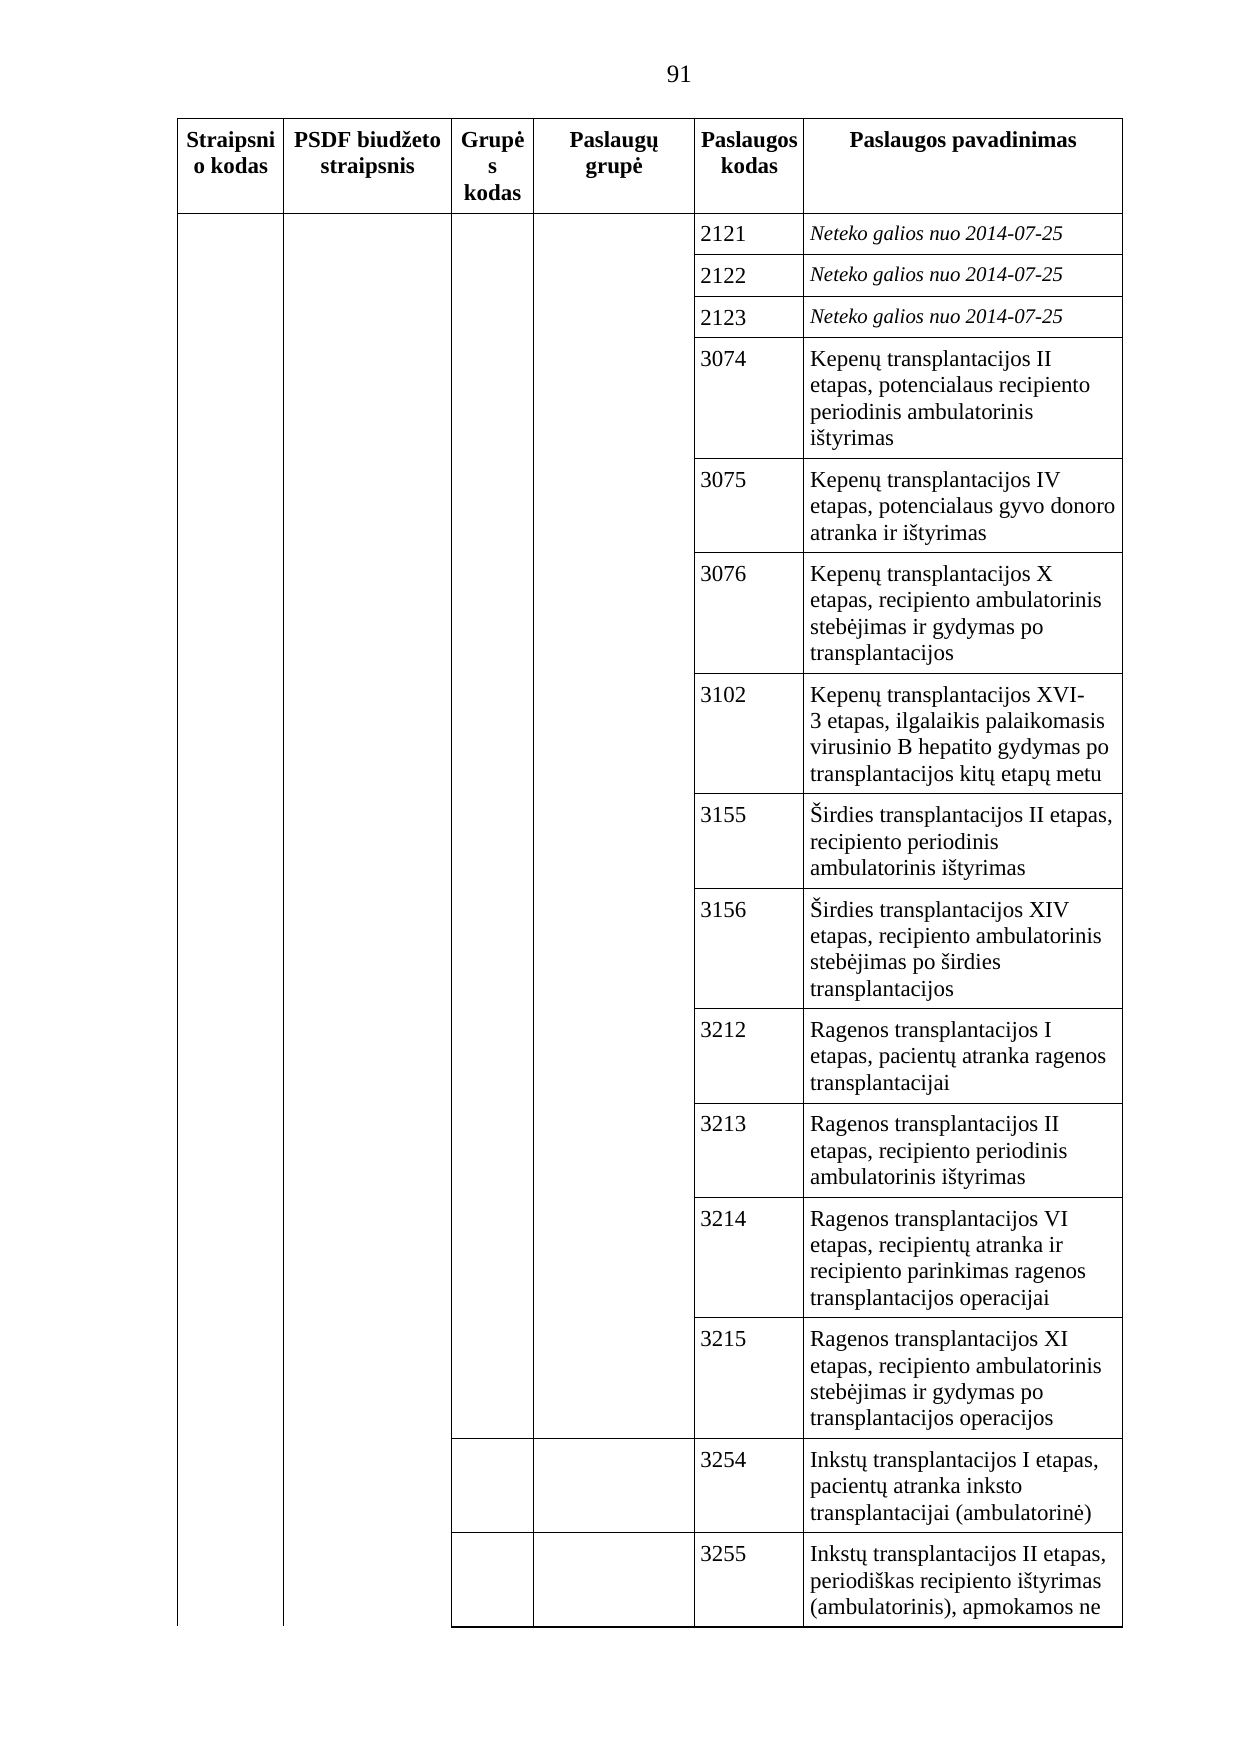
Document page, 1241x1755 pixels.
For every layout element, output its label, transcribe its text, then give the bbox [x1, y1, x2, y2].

table_cell 2123 [695, 297, 803, 337]
table_cell [452, 1439, 533, 1532]
table_cell [284, 1317, 451, 1438]
table_cell [178, 1008, 283, 1102]
table_cell [284, 552, 451, 673]
table_cell [534, 296, 694, 337]
table_cell [534, 793, 694, 887]
table_cell 3074 [695, 338, 803, 458]
table_cell [284, 296, 451, 337]
table_cell Širdies transplantacijos II etapas, recipiento periodinis ambulatorinis ištyrimas [804, 794, 1122, 887]
table_cell 3075 [695, 459, 803, 552]
table_cell [178, 337, 283, 458]
table_cell [178, 552, 283, 673]
table_cell [534, 1439, 694, 1532]
table_cell [452, 888, 533, 1438]
table_cell Inkstų transplantacijos I etapas, pacientų atranka inksto transplantacijai (ambulatorinė) [804, 1439, 1122, 1532]
table_cell Ragenos transplantacijos VI etapas, recipientų atranka ir recipiento parinkimas ragenos transplantacijos operacijai [804, 1198, 1122, 1317]
table_cell Neteko galios nuo 2014-07-25 [804, 255, 1122, 296]
table_header Paslaugos kodas [695, 119, 803, 212]
table_cell [534, 1533, 694, 1626]
table_cell Kepenų transplantacijos II etapas, potencialaus recipiento periodinis ambulatorinis ištyrimas [804, 338, 1122, 458]
table_cell [534, 214, 694, 254]
table_cell 3255 [695, 1533, 803, 1626]
table_cell [178, 673, 283, 793]
table_cell [178, 1197, 283, 1317]
table_cell [284, 1103, 451, 1197]
table_cell Širdies transplantacijos XIV etapas, recipiento ambulatorinis stebėjimas po širdies transplantacijos [804, 889, 1122, 1008]
table_cell 3212 [695, 1009, 803, 1102]
table_cell [284, 1008, 451, 1102]
table_cell [534, 254, 694, 296]
table_cell [178, 458, 283, 552]
table_cell [178, 793, 283, 887]
table_cell [178, 888, 283, 1008]
table_cell 3156 [695, 889, 803, 1008]
table_cell 3215 [695, 1318, 803, 1438]
table_cell [178, 214, 283, 254]
table_header Paslaugos pavadinimas [804, 119, 1122, 212]
table_cell 2121 [695, 214, 803, 254]
table_header Straipsnio kodas [178, 119, 283, 212]
table_cell [452, 673, 533, 793]
table_cell [452, 296, 533, 337]
table_cell [284, 888, 451, 1008]
table_cell [284, 1438, 451, 1532]
table_cell Neteko galios nuo 2014-07-25 [804, 297, 1122, 337]
table_cell [284, 1197, 451, 1317]
table_cell [178, 1438, 283, 1532]
table_cell Kepenų transplantacijos XVI-3 etapas, ilgalaikis palaikomasis virusinio B hepatito gydymas po transplantacijos kitų etapų metu [804, 674, 1122, 793]
table_cell [452, 458, 533, 552]
table_cell [284, 1532, 451, 1626]
table_cell Inkstų transplantacijos II etapas, periodiškas recipiento ištyrimas (ambulatorinis), apmokamos ne [804, 1533, 1122, 1626]
table_cell [178, 1532, 283, 1626]
table_cell Ragenos transplantacijos XI etapas, recipiento ambulatorinis stebėjimas ir gydymas po transplantacijos operacijos [804, 1318, 1122, 1438]
table_cell [178, 1103, 283, 1197]
table_cell [534, 337, 694, 458]
table_cell Kepenų transplantacijos X etapas, recipiento ambulatorinis stebėjimas ir gydymas po transplantacijos [804, 553, 1122, 673]
table_cell [534, 552, 694, 673]
table_header Grupės kodas [452, 119, 533, 212]
table_cell 3213 [695, 1104, 803, 1197]
table_cell 3076 [695, 553, 803, 673]
table_cell [452, 793, 533, 887]
table_cell [284, 673, 451, 793]
table_cell [452, 254, 533, 296]
table_cell 3254 [695, 1439, 803, 1532]
table_cell [178, 1317, 283, 1438]
table_cell 3102 [695, 674, 803, 793]
table_cell [534, 673, 694, 793]
table_header PSDF biudžeto straipsnis [284, 119, 451, 212]
table_cell [452, 214, 533, 254]
table_cell [284, 337, 451, 458]
table_cell [284, 793, 451, 887]
table_header Paslaugų grupė [534, 119, 694, 212]
table_cell [284, 458, 451, 552]
table_cell [284, 214, 451, 254]
table_cell [178, 254, 283, 296]
table_cell Ragenos transplantacijos I etapas, pacientų atranka ragenos transplantacijai [804, 1009, 1122, 1102]
table_cell [284, 254, 451, 296]
table_cell [534, 888, 694, 1438]
table_cell 3214 [695, 1198, 803, 1317]
table_cell [452, 1533, 533, 1626]
table_cell [452, 337, 533, 458]
table_cell Ragenos transplantacijos II etapas, recipiento periodinis ambulatorinis ištyrimas [804, 1104, 1122, 1197]
table_cell Neteko galios nuo 2014-07-25 [804, 214, 1122, 254]
table_cell 2122 [695, 255, 803, 296]
table_cell [178, 296, 283, 337]
table_cell 3155 [695, 794, 803, 887]
table_cell Kepenų transplantacijos IV etapas, potencialaus gyvo donoro atranka ir ištyrimas [804, 459, 1122, 552]
table_cell [534, 458, 694, 552]
table_cell [452, 552, 533, 673]
